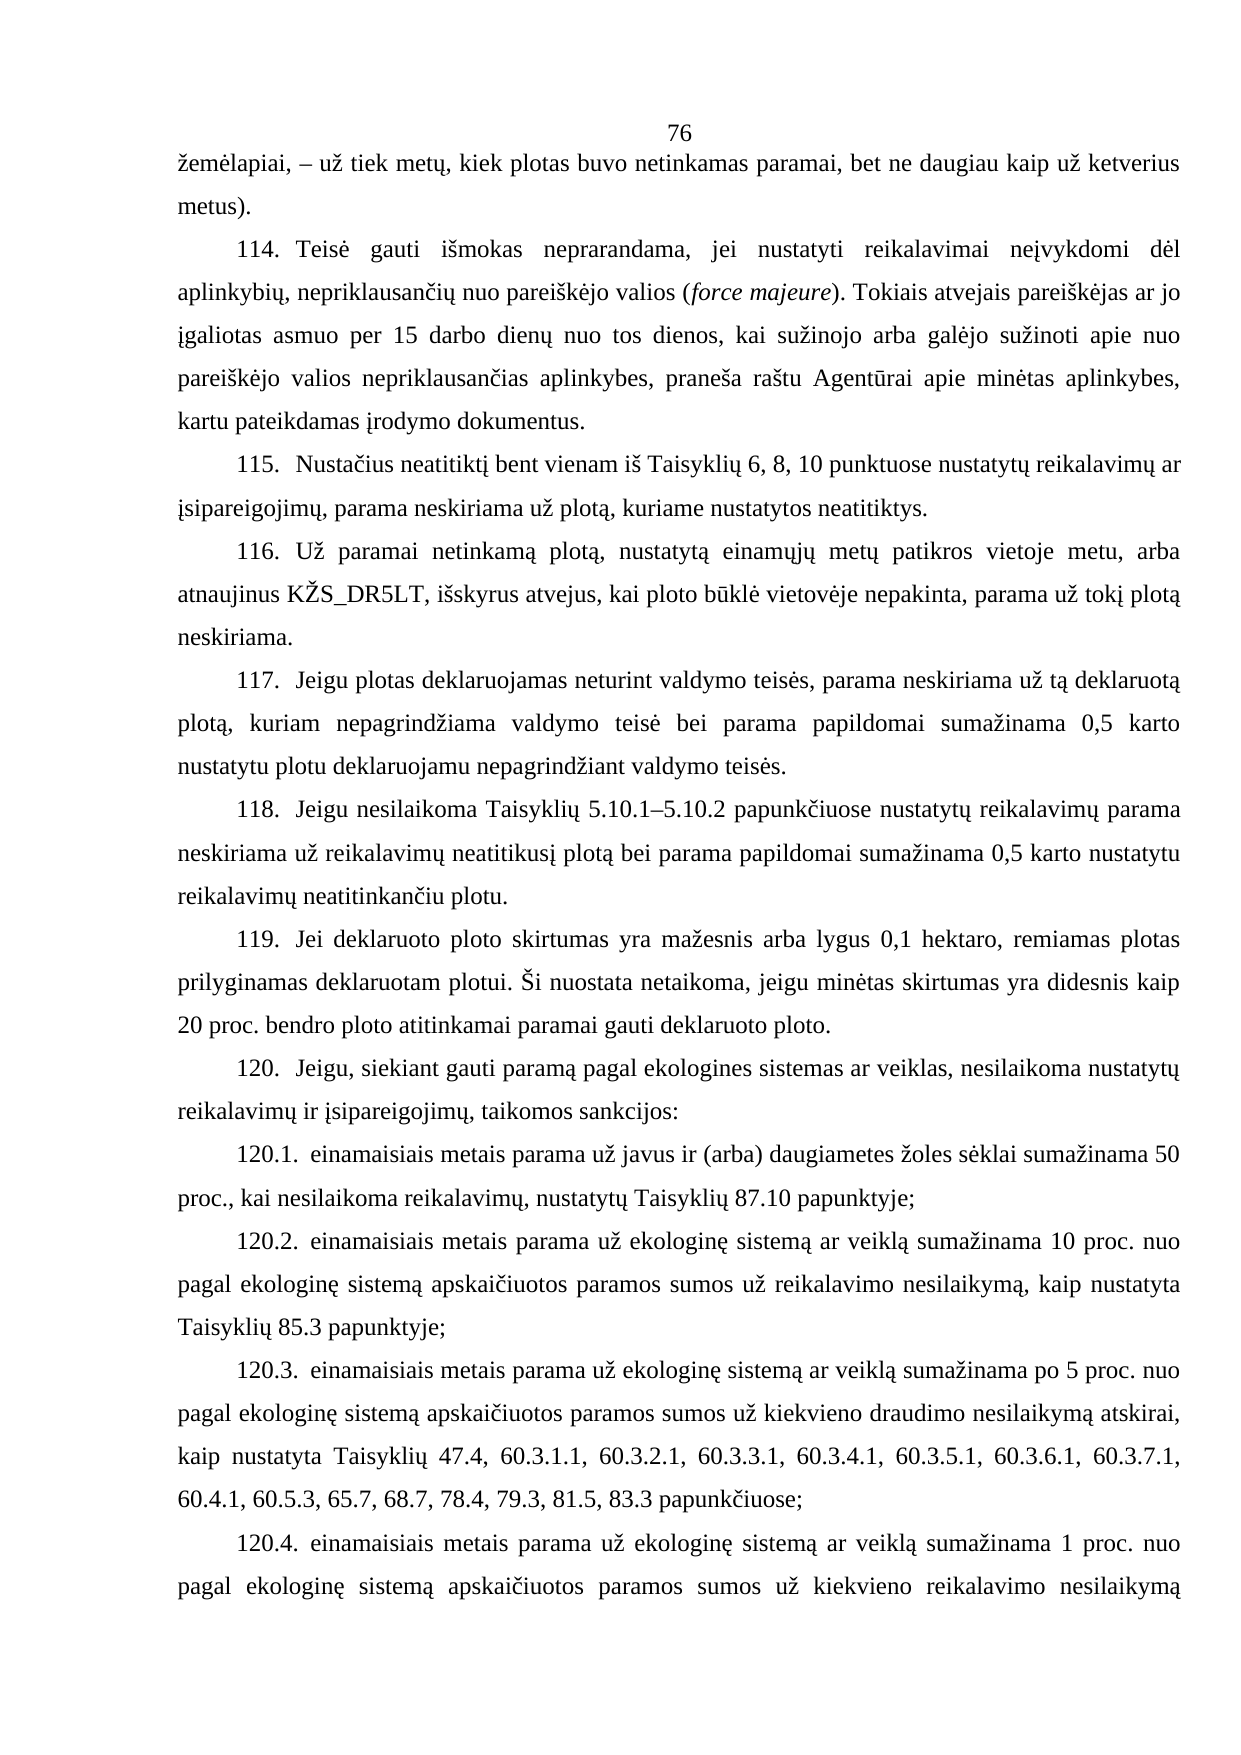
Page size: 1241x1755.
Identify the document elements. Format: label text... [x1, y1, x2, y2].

text 118. Jeigu nesilaikoma Taisyklių 5.10.1–5.10.2 papunkčiuose nustatytų reikalavimų parama neskiriama už reikalavimų neatitikusį plotą bei parama papildomai sumažinama 0,5 karto nustatytu reikalavimų neatitinkančiu plotu. [177, 794, 1181, 909]
text 120.4. einamaisiais metais parama už ekologinę sistemą ar veiklą sumažinama 1 proc. nuo pagal ekologinę sistemą apskaičiuotos paramos sumos už kiekvieno reikalavimo nesilaikymą [177, 1528, 1181, 1599]
text 115. Nustačius neatitiktį bent vienam iš Taisyklių 6, 8, 10 punktuose nustatytų reikalavimų ar įsipareigojimų, parama neskiriama už plotą, kuriame nustatytos neatitiktys. [177, 449, 1181, 521]
text 120. Jeigu, siekiant gauti paramą pagal ekologines sistemas ar veiklas, nesilaikoma nustatytų reikalavimų ir įsipareigojimų, taikomos sankcijos: [177, 1053, 1181, 1125]
text 120.1. einamaisiais metais parama už javus ir (arba) daugiametes žoles sėklai sumažinama 50 proc., kai nesilaikoma reikalavimų, nustatytų Taisyklių 87.10 papunktyje; [177, 1139, 1181, 1211]
text 120.3. einamaisiais metais parama už ekologinę sistemą ar veiklą sumažinama po 5 proc. nuo pagal ekologinę sistemą apskaičiuotos paramos sumos už kiekvieno draudimo nesilaikymą atskirai, kaip nustatyta Taisyklių 47.4, 60.3.1.1, 60.3.2.1, 60.3.3.1, 60.3.4.1, 60.3.5.1, 60.3.6.1, 60.3.7.1, 60.4.1, 60.5.3, 65.7, 68.7, 78.4, 79.3, 81.5, 83.3 papunkčiuose; [177, 1355, 1181, 1513]
text 116. Už paramai netinkamą plotą, nustatytą einamųjų metų patikros vietoje metu, arba atnaujinus KŽS_DR5LT, išskyrus atvejus, kai ploto būklė vietovėje nepakinta, parama už tokį plotą neskiriama. [177, 536, 1181, 651]
text 119. Jei deklaruoto ploto skirtumas yra mažesnis arba lygus 0,1 hektaro, remiamas plotas prilyginamas deklaruotam plotui. Ši nuostata netaikoma, jeigu minėtas skirtumas yra didesnis kaip 20 proc. bendro ploto atitinkamai paramai gauti deklaruoto ploto. [177, 924, 1181, 1039]
text 114. Teisė gauti išmokas neprarandama, jei nustatyti reikalavimai neįvykdomi dėl aplinkybių, nepriklausančių nuo pareiškėjo valios (force majeure). Tokiais atvejais pareiškėjas ar jo įgaliotas asmuo per 15 darbo dienų nuo tos dienos, kai sužinojo arba galėjo sužinoti apie nuo pareiškėjo valios nepriklausančias aplinkybes, praneša raštu Agentūrai apie minėtas aplinkybes, kartu pateikdamas įrodymo dokumentus. [177, 234, 1181, 435]
text žemėlapiai, – už tiek metų, kiek plotas buvo netinkamas paramai, bet ne daugiau kaip už ketverius metus). [177, 148, 1181, 219]
text 117. Jeigu plotas deklaruojamas neturint valdymo teisės, parama neskiriama už tą deklaruotą plotą, kuriam nepagrindžiama valdymo teisė bei parama papildomai sumažinama 0,5 karto nustatytu plotu deklaruojamu nepagrindžiant valdymo teisės. [177, 665, 1181, 780]
text 120.2. einamaisiais metais parama už ekologinę sistemą ar veiklą sumažinama 10 proc. nuo pagal ekologinę sistemą apskaičiuotos paramos sumos už reikalavimo nesilaikymą, kaip nustatyta Taisyklių 85.3 papunktyje; [177, 1226, 1181, 1341]
